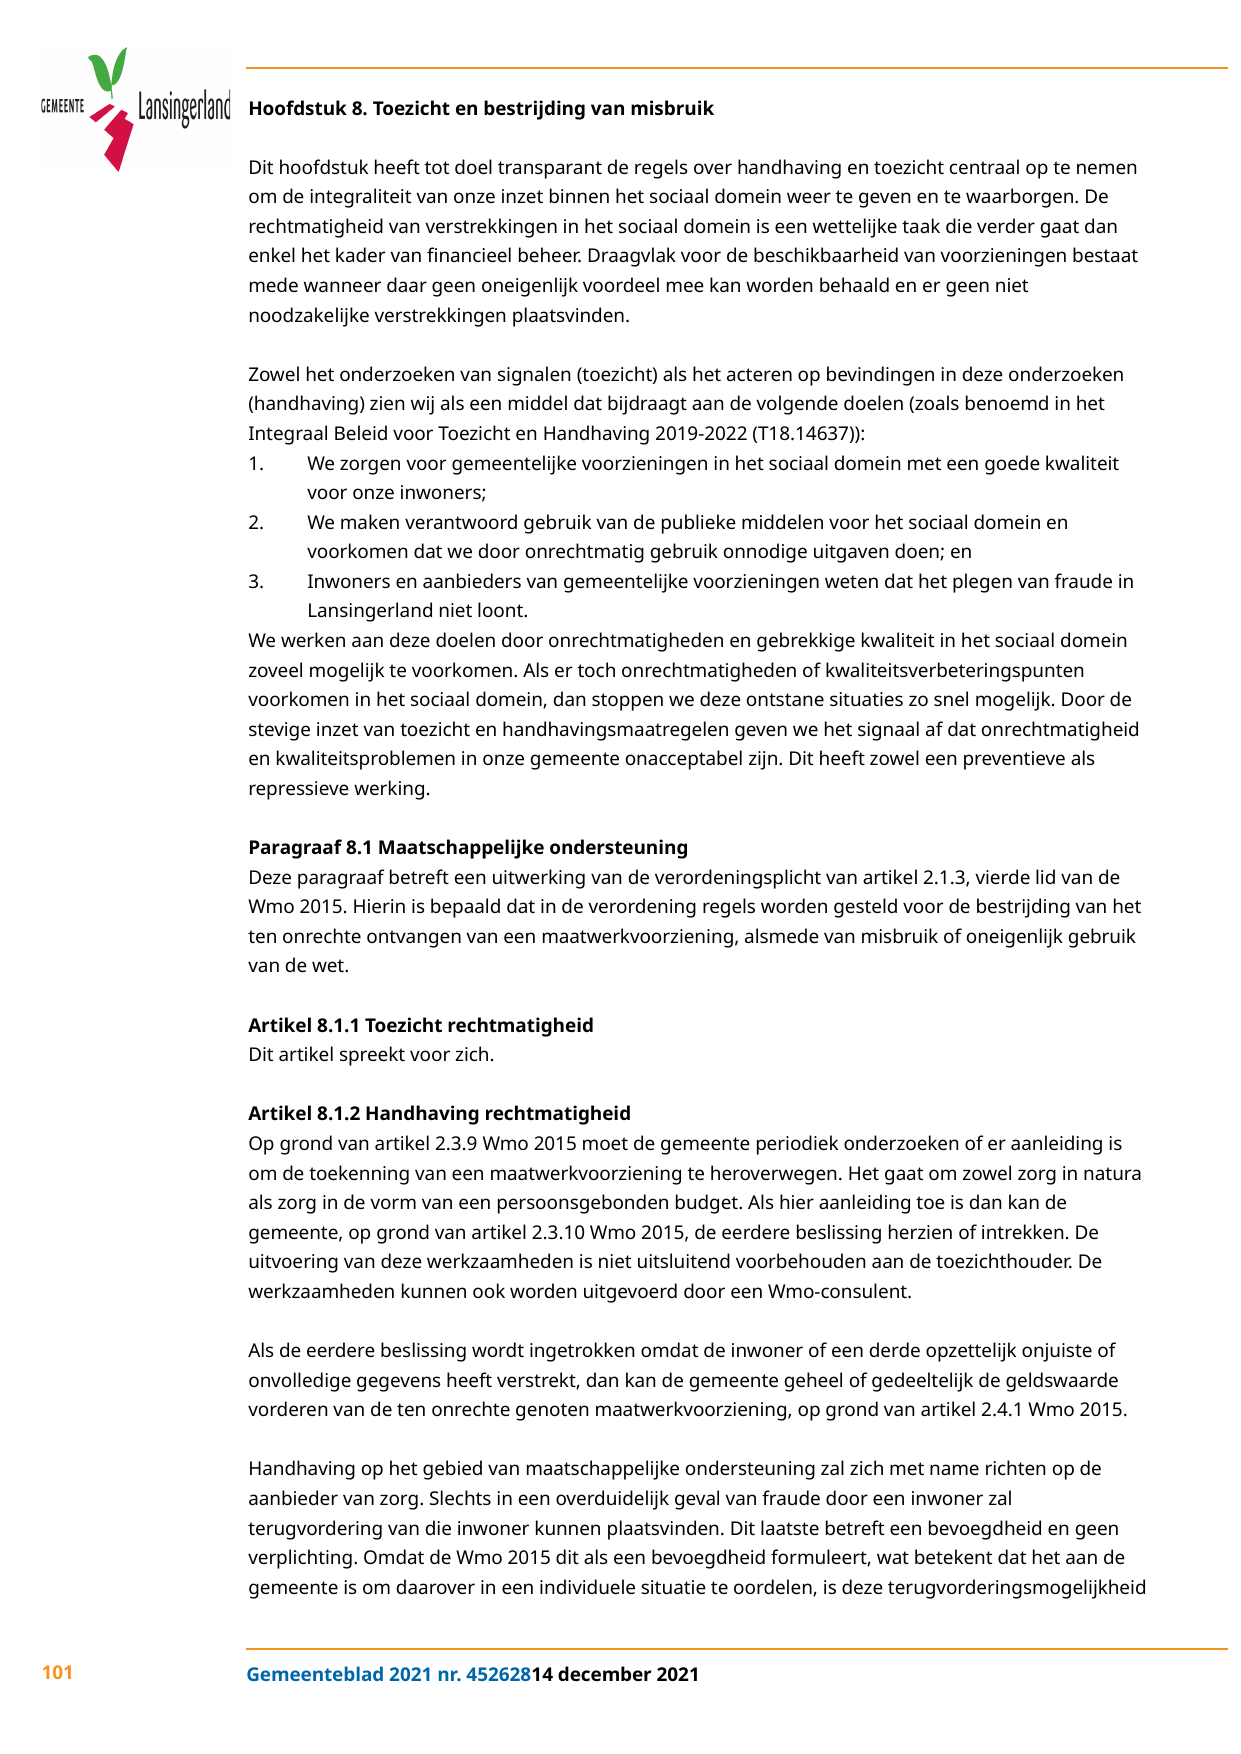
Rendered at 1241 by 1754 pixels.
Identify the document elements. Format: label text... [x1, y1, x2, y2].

text We werken aan deze doelen door onrechtmatigheden en gebrekkige kwaliteit in het sociaal domein zoveel mogelijk te voorkomen. Als er toch onrechtmatigheden of kwaliteitsverbeteringspunten voorkomen in het sociaal domein, dan stoppen we deze ontstane situaties zo snel mogelijk. Door de stevige inzet van toezicht en handhavingsmaatregelen geven we het signaal af dat onrechtmatigheid en kwaliteitsproblemen in onze gemeente onacceptabel zijn. Dit heeft zowel een preventieve als repressieve werking. [248, 627, 1152, 801]
text Deze paragraaf betreft een uitwerking van de verordeningsplicht van artikel 2.1.3, vierde lid van de Wmo 2015. Hierin is bepaald dat in de verordening regels worden gesteld voor de bestrijding van het ten onrechte ontvangen van een maatwerkvoorziening, alsmede van misbruik of oneigenlijk gebruik van de wet. [248, 864, 1152, 978]
picture [41, 47, 231, 172]
text Als de eerdere beslissing wordt ingetrokken omdat de inwoner of een derde opzettelijk onjuiste of onvolledige gegevens heeft verstrekt, dan kan de gemeente geheel of gedeeltelijk de geldswaarde vorderen van de ten onrechte genoten maatwerkvoorziening, op grond van artikel 2.4.1 Wmo 2015. [248, 1337, 1152, 1422]
list Inwoners en aanbieders van gemeentelijke voorzieningen weten dat het plegen van fraude in Lansingerland niet loont. [248, 568, 1152, 623]
text Dit artikel spreekt voor zich. [248, 1041, 1152, 1067]
text Paragraaf 8.1 Maatschappelijke ondersteuning [248, 834, 1152, 860]
text Dit hoofdstuk heeft tot doel transparant de regels over handhaving en toezicht centraal op te nemen om de integraliteit van onze inzet binnen het sociaal domein weer te geven en te waarborgen. De rechtmatigheid van verstrekkingen in het sociaal domein is een wettelijke taak die verder gaat dan enkel het kader van financieel beheer. Draagvlak voor de beschikbaarheid van voorzieningen bestaat mede wanneer daar geen oneigenlijk voordeel mee kan worden behaald en er geen niet noodzakelijke verstrekkingen plaatsvinden. [248, 154, 1152, 328]
text Handhaving op het gebied van maatschappelijke ondersteuning zal zich met name richten op de aanbieder van zorg. Slechts in een overduidelijk geval van fraude door een inwoner zal terugvordering van die inwoner kunnen plaatsvinden. Dit laatste betreft een bevoegdheid en geen verplichting. Omdat de Wmo 2015 dit als een bevoegdheid formuleert, wat betekent dat het aan de gemeente is om daarover in een individuele situatie te oordelen, is deze terugvorderingsmogelijkheid [248, 1456, 1152, 1600]
text Hoofdstuk 8. Toezicht en bestrijding van misbruik [248, 95, 1152, 121]
list We zorgen voor gemeentelijke voorzieningen in het sociaal domein met een goede kwaliteit voor onze inwoners; [248, 450, 1152, 505]
text (handhaving) zien wij als een middel dat bijdraagt aan de volgende doelen (zoals benoemd in het Integraal Beleid voor Toezicht en Handhaving 2019-2022 (T18.14637)): [248, 391, 1152, 446]
list We maken verantwoord gebruik van de publieke middelen voor het sociaal domein en voorkomen dat we door onrechtmatig gebruik onnodige uitgaven doen; en [248, 509, 1152, 564]
text Zowel het onderzoeken van signalen (toezicht) als het acteren op bevindingen in deze onderzoeken [248, 361, 1152, 387]
text Artikel 8.1.1 Toezicht rechtmatigheid [248, 1012, 1152, 1038]
text Artikel 8.1.2 Handhaving rechtmatigheid [248, 1101, 1152, 1126]
text Op grond van artikel 2.3.9 Wmo 2015 moet de gemeente periodiek onderzoeken of er aanleiding is om de toekenning van een maatwerkvoorziening te heroverwegen. Het gaat om zowel zorg in natura als zorg in de vorm van een persoonsgebonden budget. Als hier aanleiding toe is dan kan de gemeente, op grond van artikel 2.3.10 Wmo 2015, de eerdere beslissing herzien of intrekken. De uitvoering van deze werkzaamheden is niet uitsluitend voorbehouden aan de toezichthouder. De werkzaamheden kunnen ook worden uitgevoerd door een Wmo-consulent. [248, 1130, 1152, 1304]
